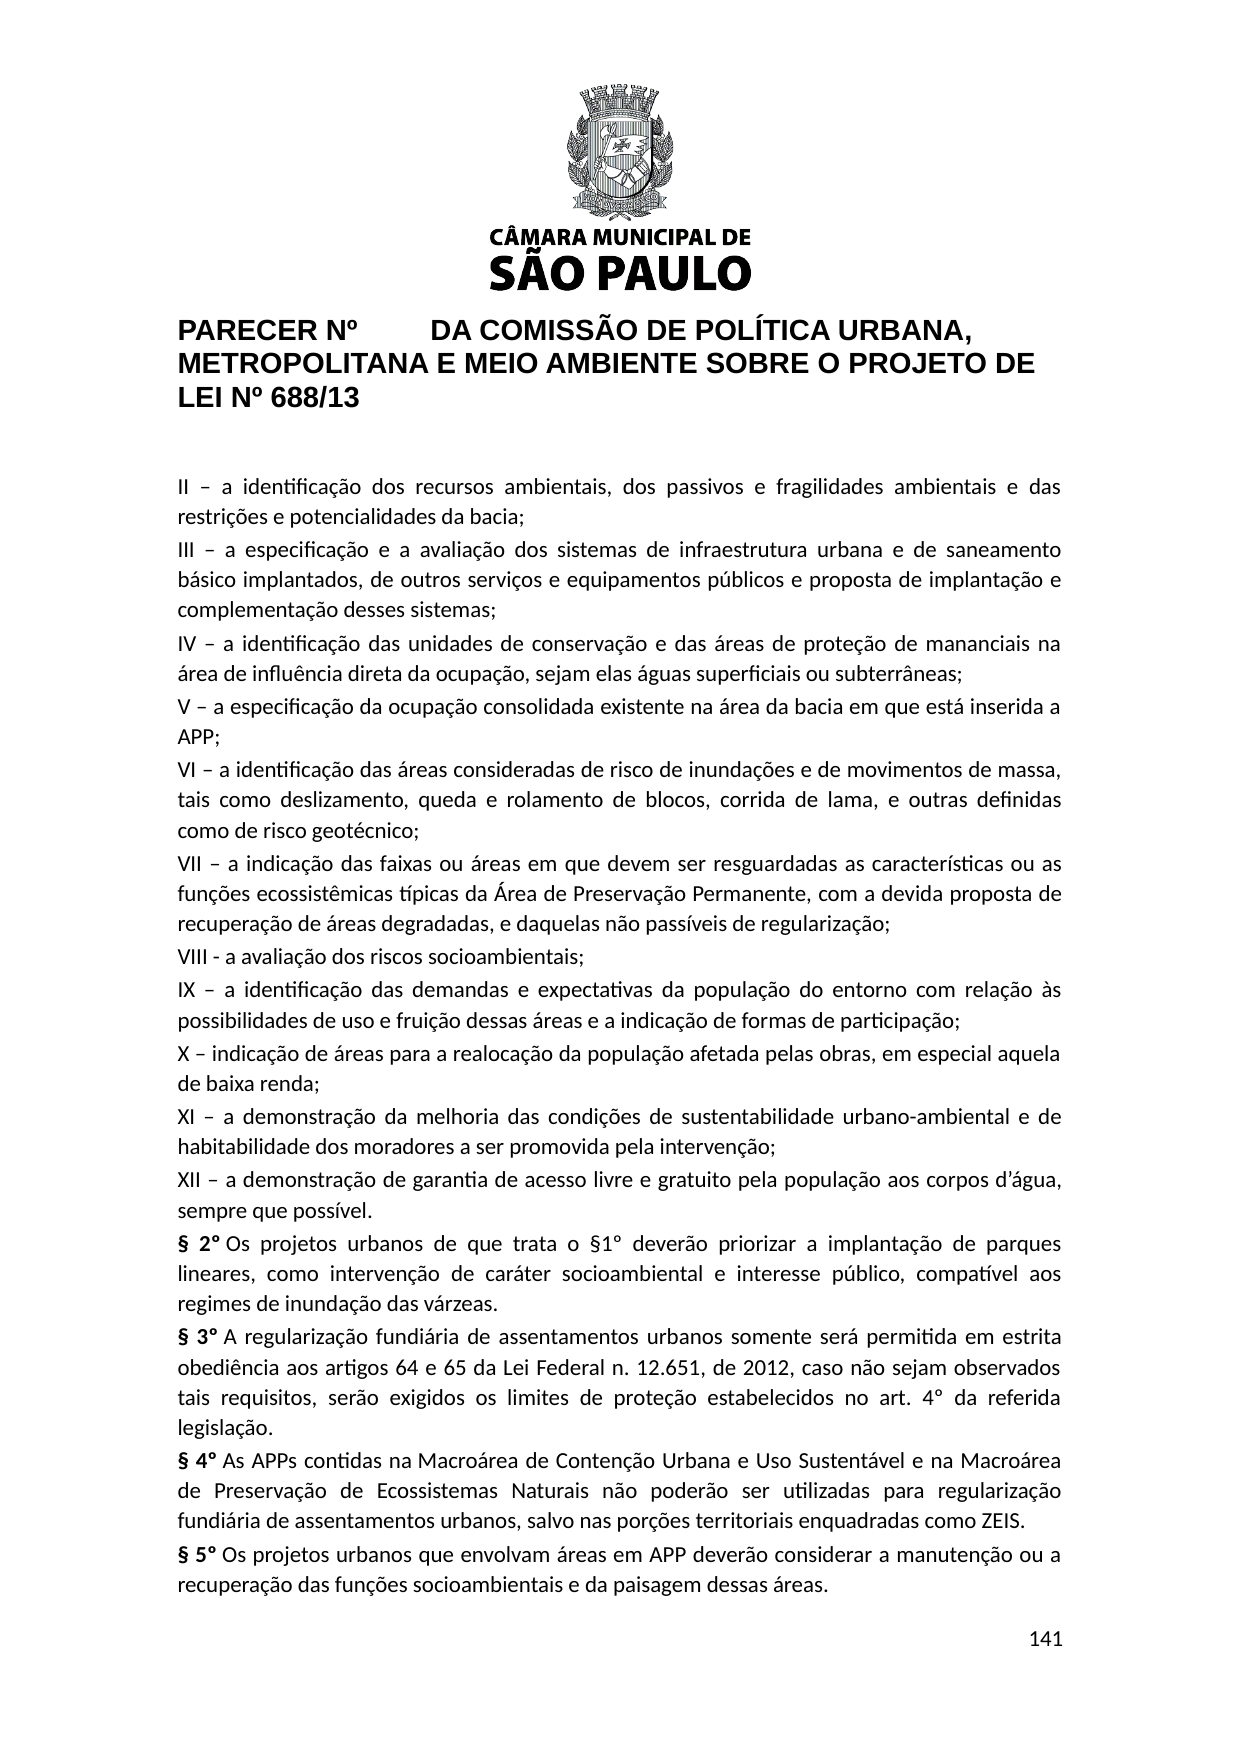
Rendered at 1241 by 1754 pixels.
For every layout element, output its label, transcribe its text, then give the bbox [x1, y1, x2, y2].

text § 2º Os projetos urbanos de que trata o §1º deverão priorizar a implantação de parques lineares, como intervenção de caráter socioambiental e interesse público, compatível aos regimes de inundação das várzeas. [177, 1229, 1063, 1317]
picture [488, 83, 752, 292]
text § 4º As APPs contidas na Macroárea de Contenção Urbana e Uso Sustentável e na Macroárea de Preservação de Ecossistemas Naturais não poderão ser utilizadas para regularização fundiária de assentamentos urbanos, salvo nas porções territoriais enquadradas como ZEIS. [177, 1446, 1063, 1535]
text VI – a identificação das áreas consideradas de risco de inundações e de movimentos de massa, tais como deslizamento, queda e rolamento de blocos, corrida de lama, e outras definidas como de risco geotécnico; [177, 755, 1063, 844]
text IV – a identificação das unidades de conservação e das áreas de proteção de mananciais na área de influência direta da ocupação, sejam elas águas superficiais ou subterrâneas; [177, 629, 1063, 687]
text § 3º A regularização fundiária de assentamentos urbanos somente será permitida em estrita obediência aos artigos 64 e 65 da Lei Federal n. 12.651, de 2012, caso não sejam observados tais requisitos, serão exigidos os limites de proteção estabelecidos no art. 4º da referida legislação. [177, 1322, 1063, 1441]
text II – a identificação dos recursos ambientais, dos passivos e fragilidades ambientais e das restrições e potencialidades da bacia; [177, 472, 1063, 530]
text XII – a demonstração de garantia de acesso livre e gratuito pela população aos corpos d’água, sempre que possível. [177, 1166, 1063, 1224]
text XI – a demonstração da melhoria das condições de sustentabilidade urbano-ambiental e de habitabilidade dos moradores a ser promovida pela intervenção; [177, 1102, 1063, 1161]
text § 5º Os projetos urbanos que envolvam áreas em APP deverão considerar a manutenção ou a recuperação das funções socioambientais e da paisagem dessas áreas. [177, 1540, 1063, 1598]
text VIII - a avaliação dos riscos socioambientais; [177, 942, 1063, 971]
text III – a especificação e a avaliação dos sistemas de infraestrutura urbana e de saneamento básico implantados, de outros serviços e equipamentos públicos e proposta de implantação e complementação desses sistemas; [177, 535, 1063, 624]
text V – a especificação da ocupação consolidada existente na área da bacia em que está inserida a APP; [177, 692, 1063, 750]
text VII – a indicação das faixas ou áreas em que devem ser resguardadas as características ou as funções ecossistêmicas típicas da Área de Preservação Permanente, com a devida proposta de recuperação de áreas degradadas, e daquelas não passíveis de regularização; [177, 849, 1063, 937]
text X – indicação de áreas para a realocação da população afetada pelas obras, em especial aquela de baixa renda; [177, 1039, 1063, 1097]
text IX – a identificação das demandas e expectativas da população do entorno com relação às possibilidades de uso e fruição dessas áreas e a indicação de formas de participação; [177, 976, 1063, 1034]
